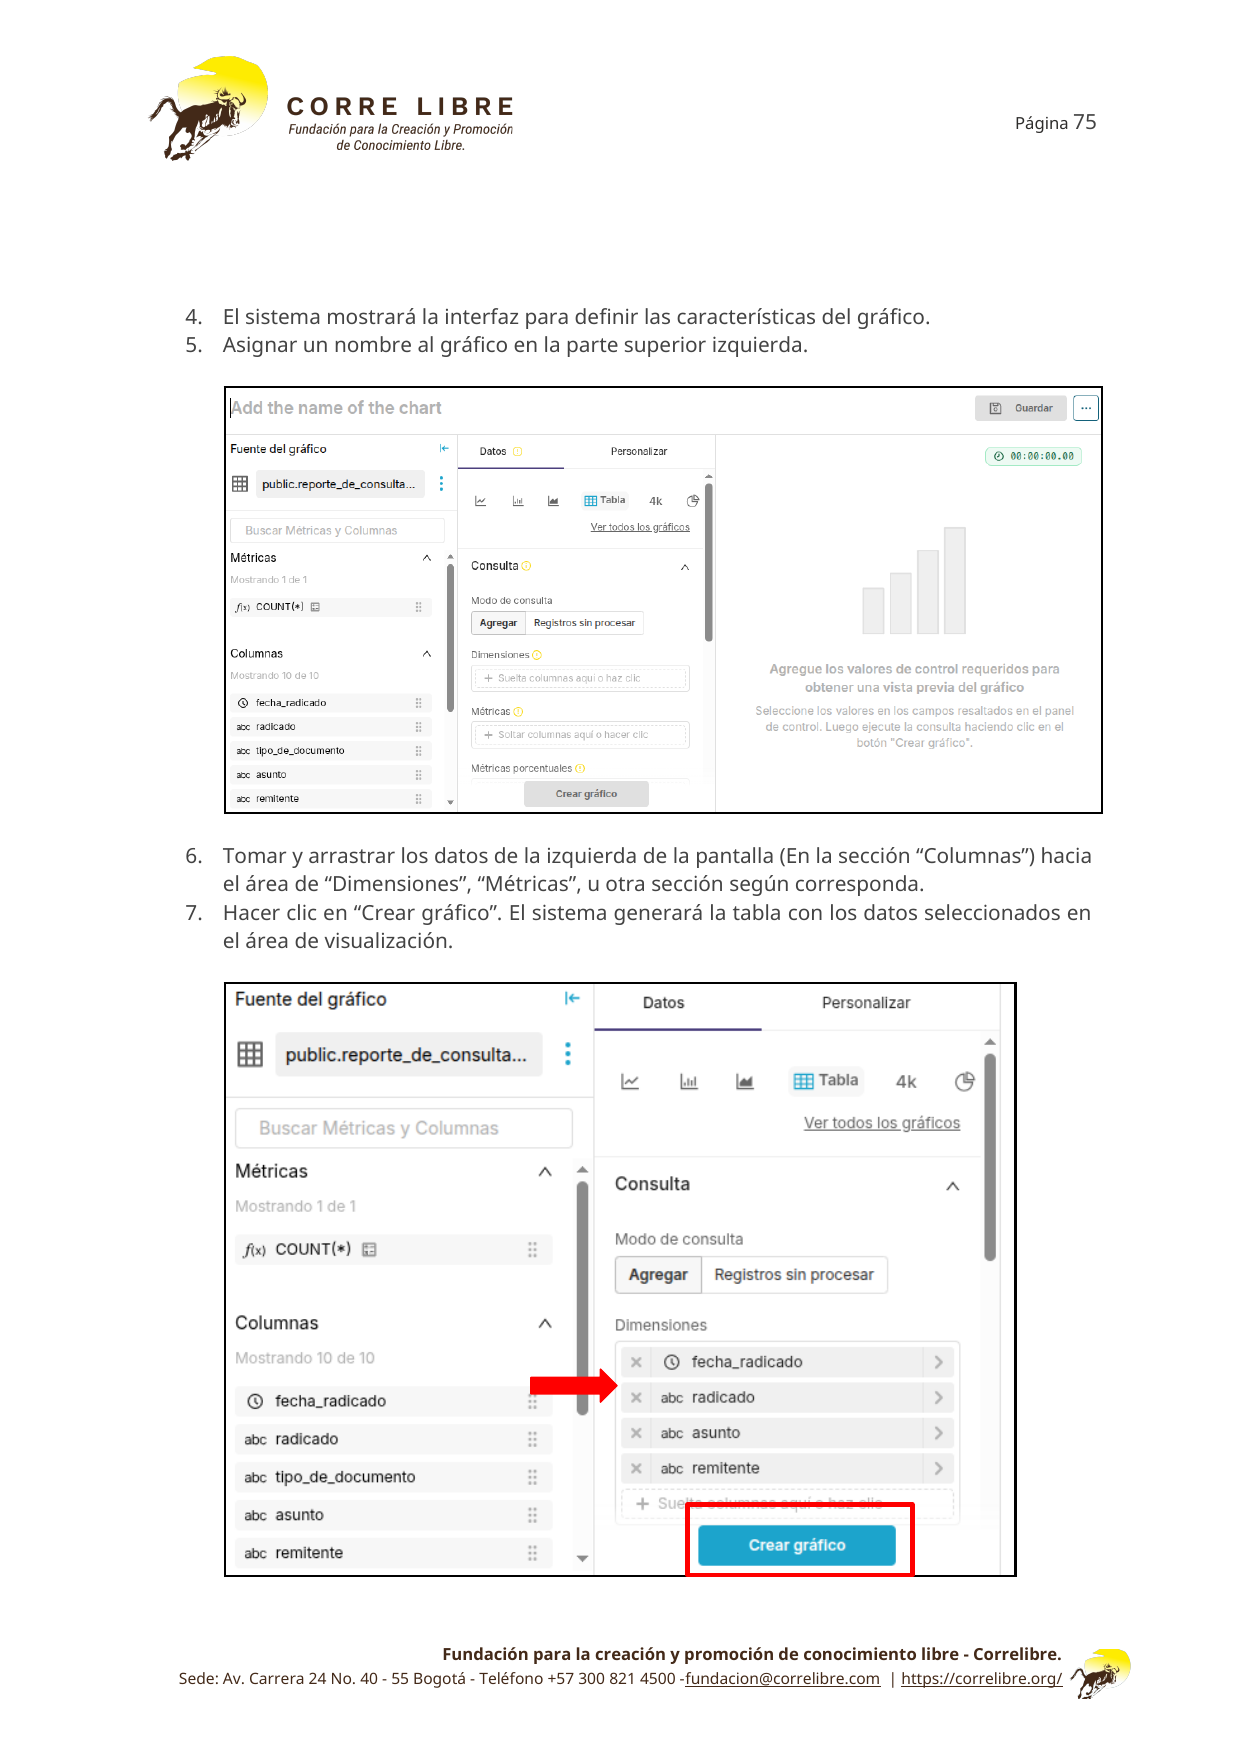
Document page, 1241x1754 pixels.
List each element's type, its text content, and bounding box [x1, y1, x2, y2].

list Tomar y arrastrar los datos de la izquierda de la pantalla (En la sección “Columnas”) hacia el área de “Dimensiones”, “Métricas”, u otra sección según corresponda. [185, 841, 1093, 898]
list Hacer clic en “Crear gráfico”. El sistema generará la tabla con los datos seleccionados en el área de visualización. [185, 898, 1093, 955]
picture [147, 56, 513, 161]
list Asignar un nombre al gráfico en la parte superior izquierda. [185, 331, 1093, 359]
picture [226, 984, 1014, 1575]
picture [226, 388, 1101, 812]
list El sistema mostrará la interfaz para definir las características del gráfico. [185, 302, 1093, 331]
picture [690, 1507, 910, 1573]
picture [1069, 1649, 1134, 1699]
